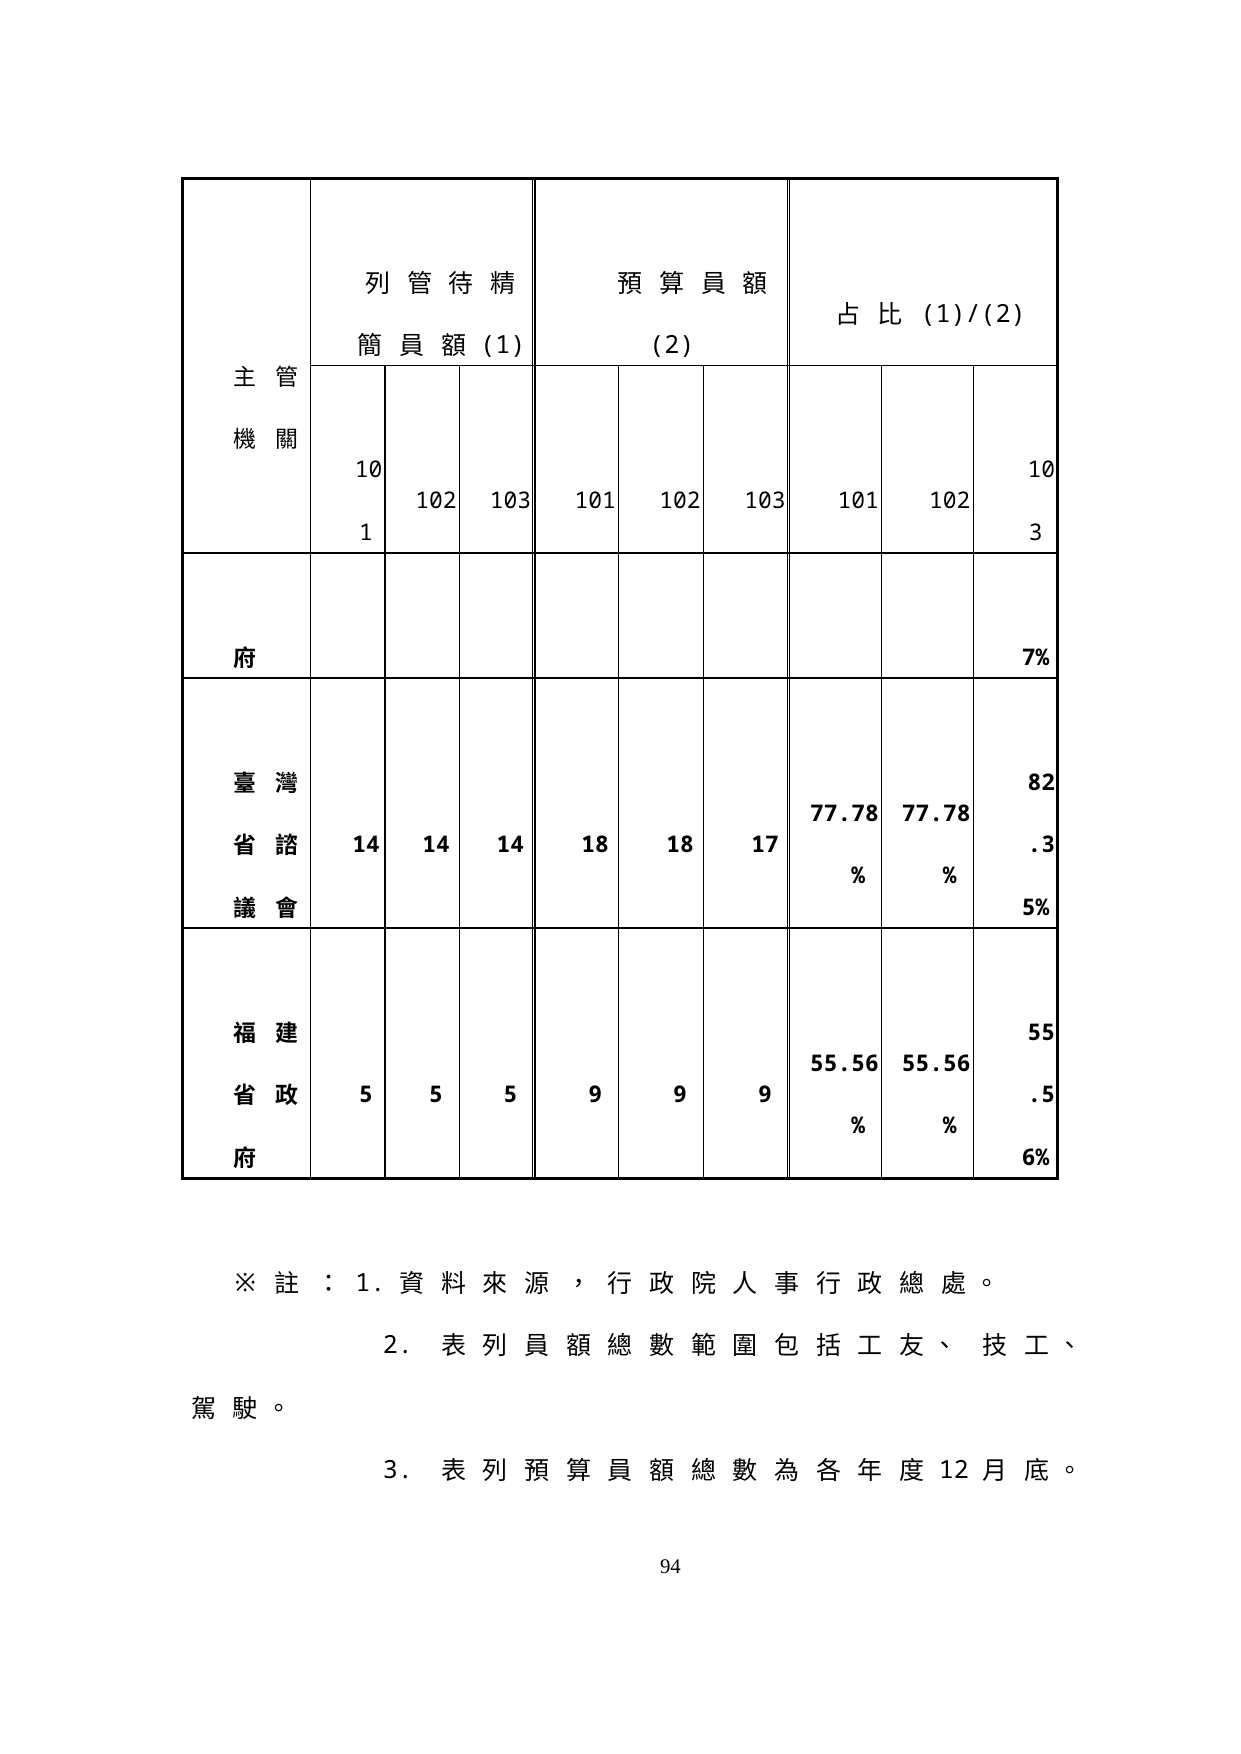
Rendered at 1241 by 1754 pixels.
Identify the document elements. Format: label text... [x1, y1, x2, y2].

table_cell 7% [974, 554, 1056, 677]
table_cell [882, 554, 973, 677]
table_cell 55.56% [882, 929, 973, 1177]
table_cell 14 [311, 679, 384, 927]
table_cell 103 [460, 366, 532, 552]
table_cell 9 [619, 929, 703, 1177]
table_cell 55.56% [974, 929, 1056, 1177]
table_cell [790, 554, 881, 677]
table_cell 101 [311, 366, 384, 552]
table_cell 9 [704, 929, 787, 1177]
table_cell 103 [974, 366, 1056, 552]
table_cell 9 [536, 929, 618, 1177]
table_header 列管待精簡員額(1) [311, 180, 532, 365]
table_cell [311, 554, 384, 677]
table_cell 82.35% [974, 679, 1056, 927]
table_cell 102 [386, 366, 459, 552]
table_cell 14 [386, 679, 459, 927]
text 3.表列預算員額總數為各年度12月底。 [109, 1427, 1058, 1490]
text 2.表列員額總數範圍包括工友、技工、駕駛。 [109, 1302, 1058, 1427]
table_cell 55.56% [790, 929, 881, 1177]
table_cell [460, 554, 532, 677]
table_cell [536, 554, 618, 677]
table_cell 府 [184, 554, 310, 677]
table_cell 102 [619, 366, 703, 552]
table_cell 5 [460, 929, 532, 1177]
table_cell 102 [882, 366, 973, 552]
table_cell 5 [386, 929, 459, 1177]
table_cell 18 [536, 679, 618, 927]
table_cell 5 [311, 929, 384, 1177]
table_header 主管機關 [184, 180, 310, 552]
table_header 占比(1)/(2) [790, 180, 1056, 365]
table_cell 18 [619, 679, 703, 927]
table_cell 101 [536, 366, 618, 552]
table_cell 103 [704, 366, 787, 552]
table_cell 77.78% [790, 679, 881, 927]
table_cell 福建省政府 [184, 929, 310, 1177]
table_cell 77.78% [882, 679, 973, 927]
table_cell 101 [790, 366, 881, 552]
table_cell [704, 554, 787, 677]
table_cell [386, 554, 459, 677]
table_cell 17 [704, 679, 787, 927]
table_cell 14 [460, 679, 532, 927]
table_cell 臺灣省諮議會 [184, 679, 310, 927]
table_header 預算員額(2) [536, 180, 787, 365]
text ※註：1.資料來源，行政院人事行政總處。 [172, 1240, 1058, 1302]
table_cell [619, 554, 703, 677]
